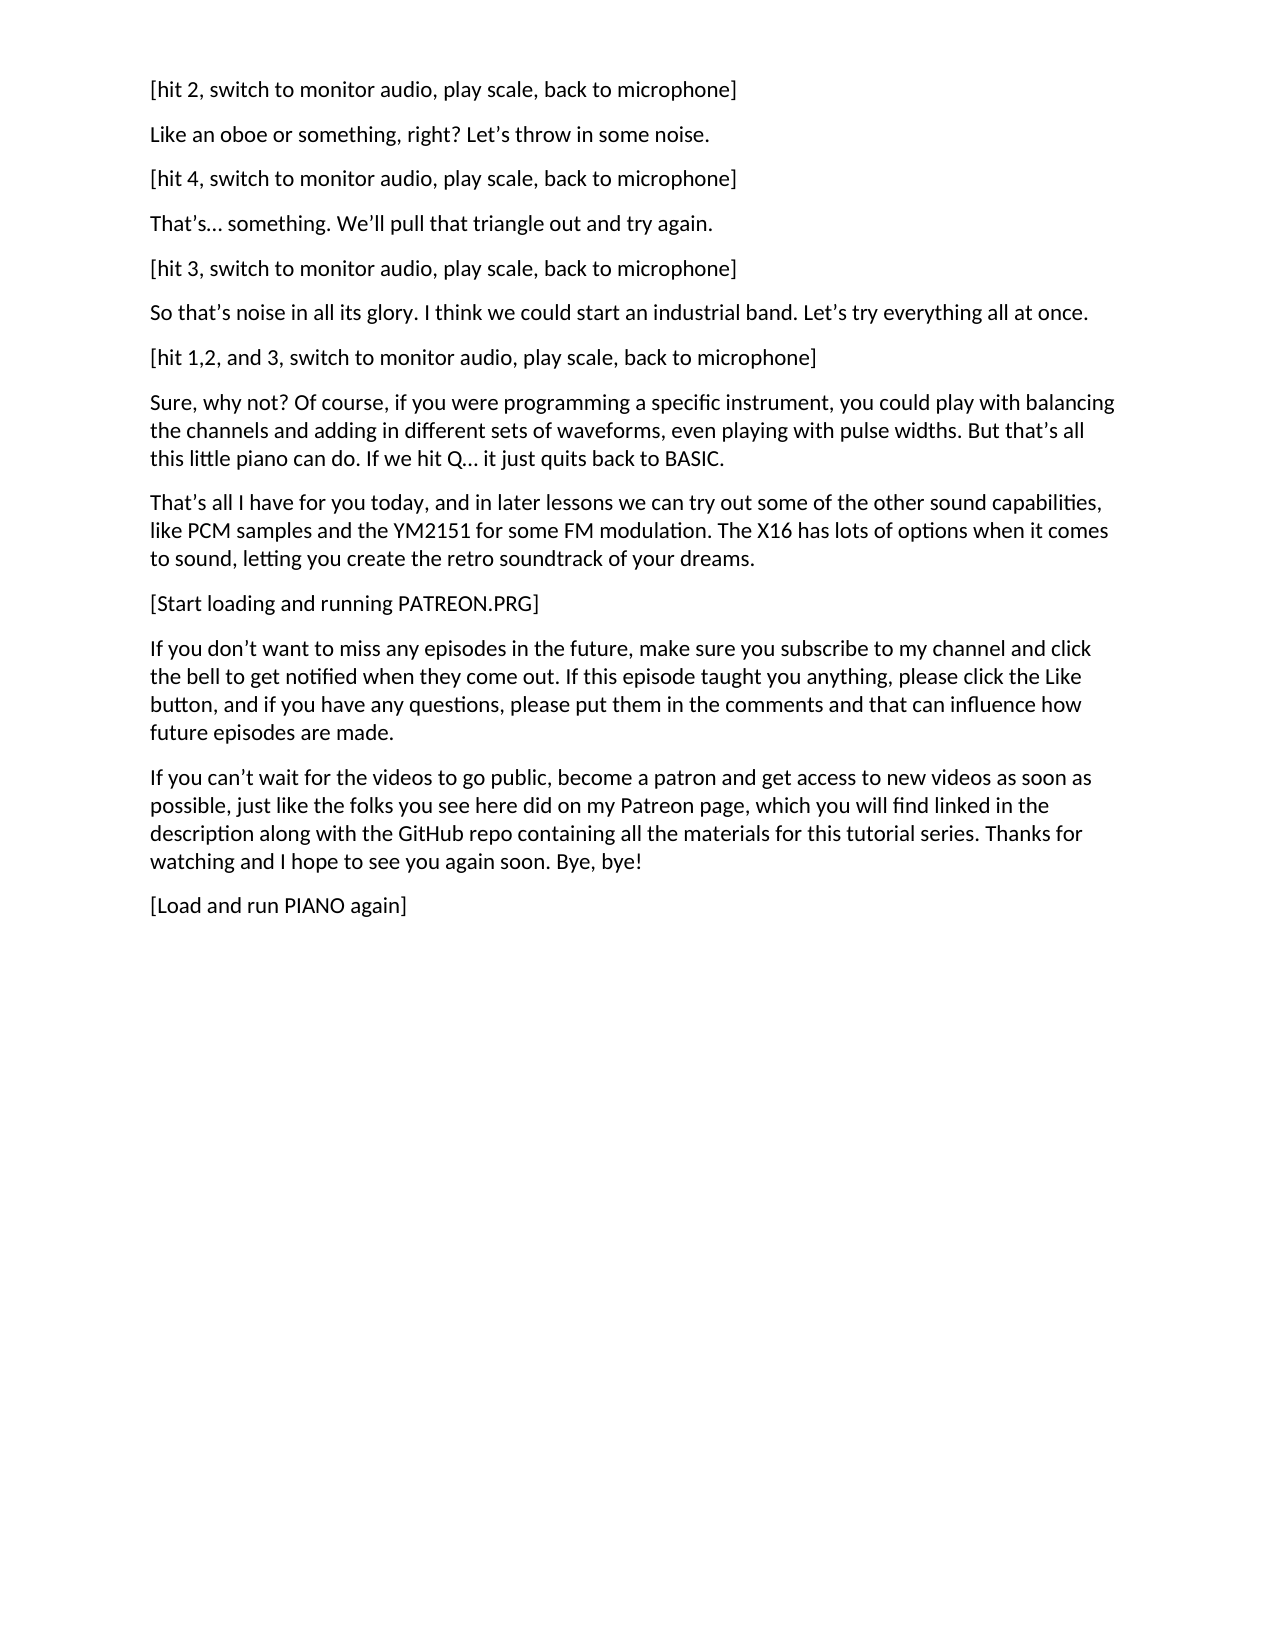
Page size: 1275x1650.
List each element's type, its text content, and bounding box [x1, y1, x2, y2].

text If you can’t wait for the videos to go public, become a patron and get access to new videos as soon as possible, just like the folks you see here did on my Patreon page, which you will find linked in the description along with the GitHub repo containing all the materials for this tutorial series. Thanks for watching and I hope to see you again soon. Bye, bye! [150, 763, 1125, 875]
text That’s all I have for you today, and in later lessons we can try out some of the other sound capabilities, like PCM samples and the YM2151 for some FM modulation. The X16 has lots of options when it comes to sound, letting you create the retro soundtrack of your dreams. [150, 488, 1125, 573]
text If you don’t want to miss any episodes in the future, make sure you subscribe to my channel and click the bell to get notified when they come out. If this episode taught you anything, please click the Like button, and if you have any questions, please put them in the comments and that can influence how future episodes are made. [150, 634, 1125, 746]
text [hit 1,2, and 3, switch to monitor audio, play scale, back to microphone] [150, 343, 1125, 371]
text [hit 2, switch to monitor audio, play scale, back to microphone] [150, 75, 1125, 103]
text [Start loading and running PATREON.PRG] [150, 589, 1125, 617]
text Like an oboe or something, right? Let’s throw in some noise. [150, 120, 1125, 148]
text [hit 4, switch to monitor audio, play scale, back to microphone] [150, 164, 1125, 192]
text [hit 3, switch to monitor audio, play scale, back to microphone] [150, 254, 1125, 282]
text [Load and run PIANO again] [150, 891, 1125, 919]
text Sure, why not? Of course, if you were programming a specific instrument, you could play with balancing the channels and adding in different sets of waveforms, even playing with pulse widths. But that’s all this little piano can do. If we hit Q… it just quits back to BASIC. [150, 388, 1125, 472]
text That’s… something. We’ll pull that triangle out and try again. [150, 209, 1125, 237]
text So that’s noise in all its glory. I think we could start an industrial band. Let’s try everything all at once. [150, 298, 1125, 326]
